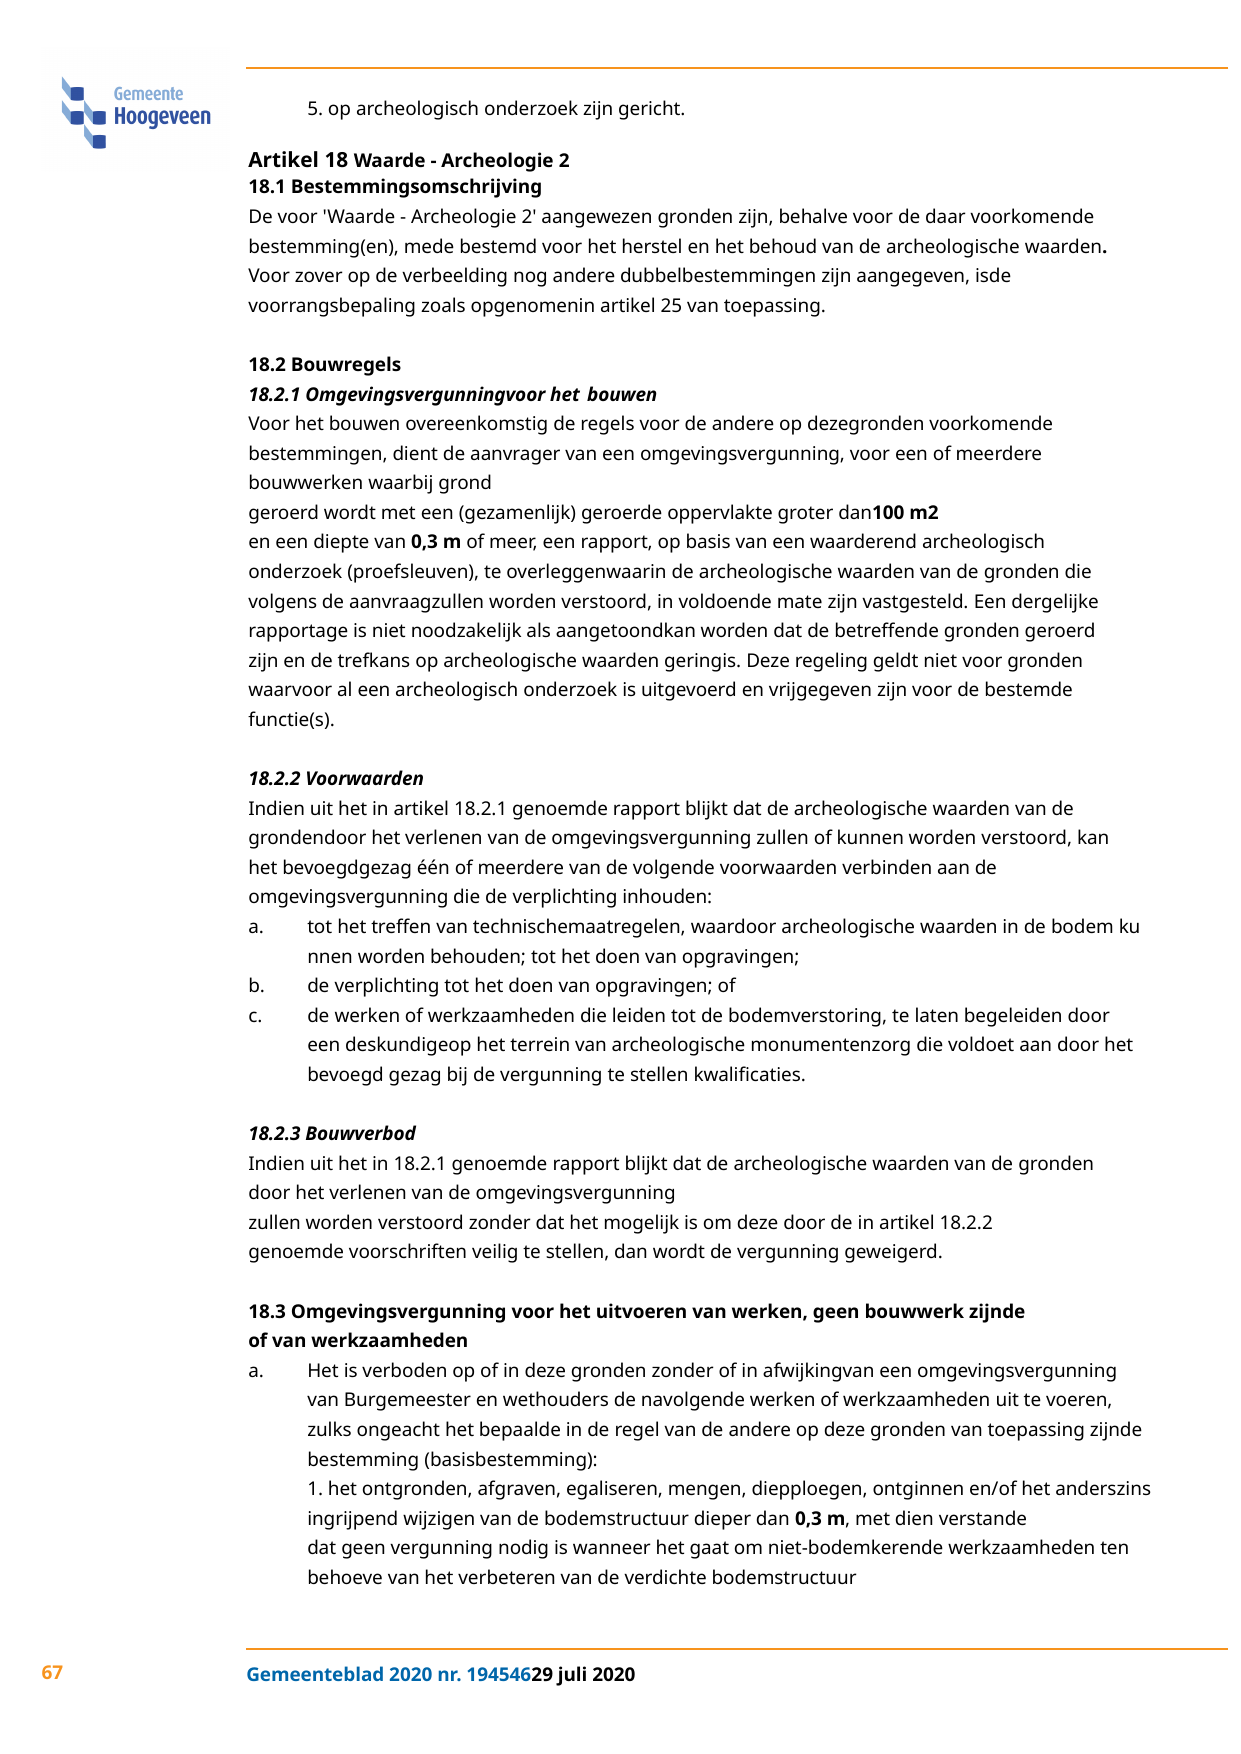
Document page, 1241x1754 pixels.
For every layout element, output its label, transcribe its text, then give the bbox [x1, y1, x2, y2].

text 18.2 Bouwregels [248, 351, 1152, 377]
text onderzoek (proefsleuven), te overleggenwaarin de archeologische waarden van de gronden die volgens de aanvraagzullen worden verstoord, in voldoende mate zijn vastgesteld. Een dergelijke rapportage is niet noodzakelijk als aangetoondkan worden dat de betreffende gronden geroerd zijn en de trefkans op archeologische waarden geringis. Deze regeling geldt niet voor gronden waarvoor al een archeologisch onderzoek is uitgevoerd en vrijgegeven zijn voor de bestemde functie(s). [248, 558, 1152, 732]
text Indien uit het in 18.2.1 genoemde rapport blijkt dat de archeologische waarden van de gronden door het verlenen van de omgevingsvergunning zullen worden verstoord zonder dat het mogelijk is om deze door de in artikel 18.2.2 genoemde voorschriften veilig te stellen, dan wordt de vergunning geweigerd. [248, 1150, 1152, 1264]
list de verplichting tot het doen van opgravingen; of [248, 972, 1152, 998]
text Voor het bouwen overeenkomstig de regels voor de andere op dezegronden voorkomende bestemmingen, dient de aanvrager van een omgevingsvergunning, voor een of meerdere bouwwerken waarbij grond geroerd wordt met een (gezamenlijk) geroerde oppervlakte groter dan100 m2 en een diepte van 0,3 m of meer, een rapport, op basis van een waarderend archeologisch [248, 410, 1152, 554]
text Artikel 18 Waarde - Archeologie 2 [248, 145, 1152, 174]
text 18.1 Bestemmingsomschrijving [248, 174, 1152, 199]
text 18.2.2 Voorwaarden [248, 765, 1152, 791]
text De voor 'Waarde - Archeologie 2' aangewezen gronden zijn, behalve voor de daar voorkomende bestemming(en), mede bestemd voor het herstel en het behoud van de archeologische waarden. Voor zover op de verbeelding nog andere dubbelbestemmingen zijn aangegeven, isde voorrangsbepaling zoals opgenomenin artikel 25 van toepassing. [248, 203, 1152, 318]
text Indien uit het in artikel 18.2.1 genoemde rapport blijkt dat de archeologische waarden van de grondendoor het verlenen van de omgevingsvergunning zullen of kunnen worden verstoord, kan het bevoegdgezag één of meerdere van de volgende voorwaarden verbinden aan de omgevingsvergunning die de verplichting inhouden: [248, 795, 1152, 909]
picture [41, 47, 231, 172]
text 18.2.1 Omgevingsvergunningvoor het bouwen [248, 381, 1152, 406]
list 5. op archeologisch onderzoek zijn gericht. [248, 95, 1152, 121]
list tot het treffen van technischemaatregelen, waardoor archeologische waarden in de bodem kunnen worden behouden; tot het doen van opgravingen; [248, 913, 1152, 968]
text 18.3 Omgevingsvergunning voor het uitvoeren van werken, geen bouwwerk zijnde of van werkzaamheden [248, 1298, 1152, 1353]
list de werken of werkzaamheden die leiden tot de bodemverstoring, te laten begeleiden door een deskundigeop het terrein van archeologische monumentenzorg die voldoet aan door het bevoegd gezag bij de vergunning te stellen kwalificaties. [248, 1002, 1152, 1087]
list Het is verboden op of in deze gronden zonder of in afwijkingvan een omgevingsvergunning van Burgemeester en wethouders de navolgende werken of werkzaamheden uit te voeren, zulks ongeacht het bepaalde in de regel van de andere op deze gronden van toepassing zijnde bestemming (basisbestemming): [248, 1357, 1152, 1471]
text 18.2.3 Bouwverbod [248, 1120, 1152, 1146]
list 1. het ontgronden, afgraven, egaliseren, mengen, diepploegen, ontginnen en/of het anderszins ingrijpend wijzigen van de bodemstructuur dieper dan 0,3 m, met dien verstande dat geen vergunning nodig is wanneer het gaat om niet-bodemkerende werkzaamheden ten behoeve van het verbeteren van de verdichte bodemstructuur [248, 1475, 1152, 1590]
